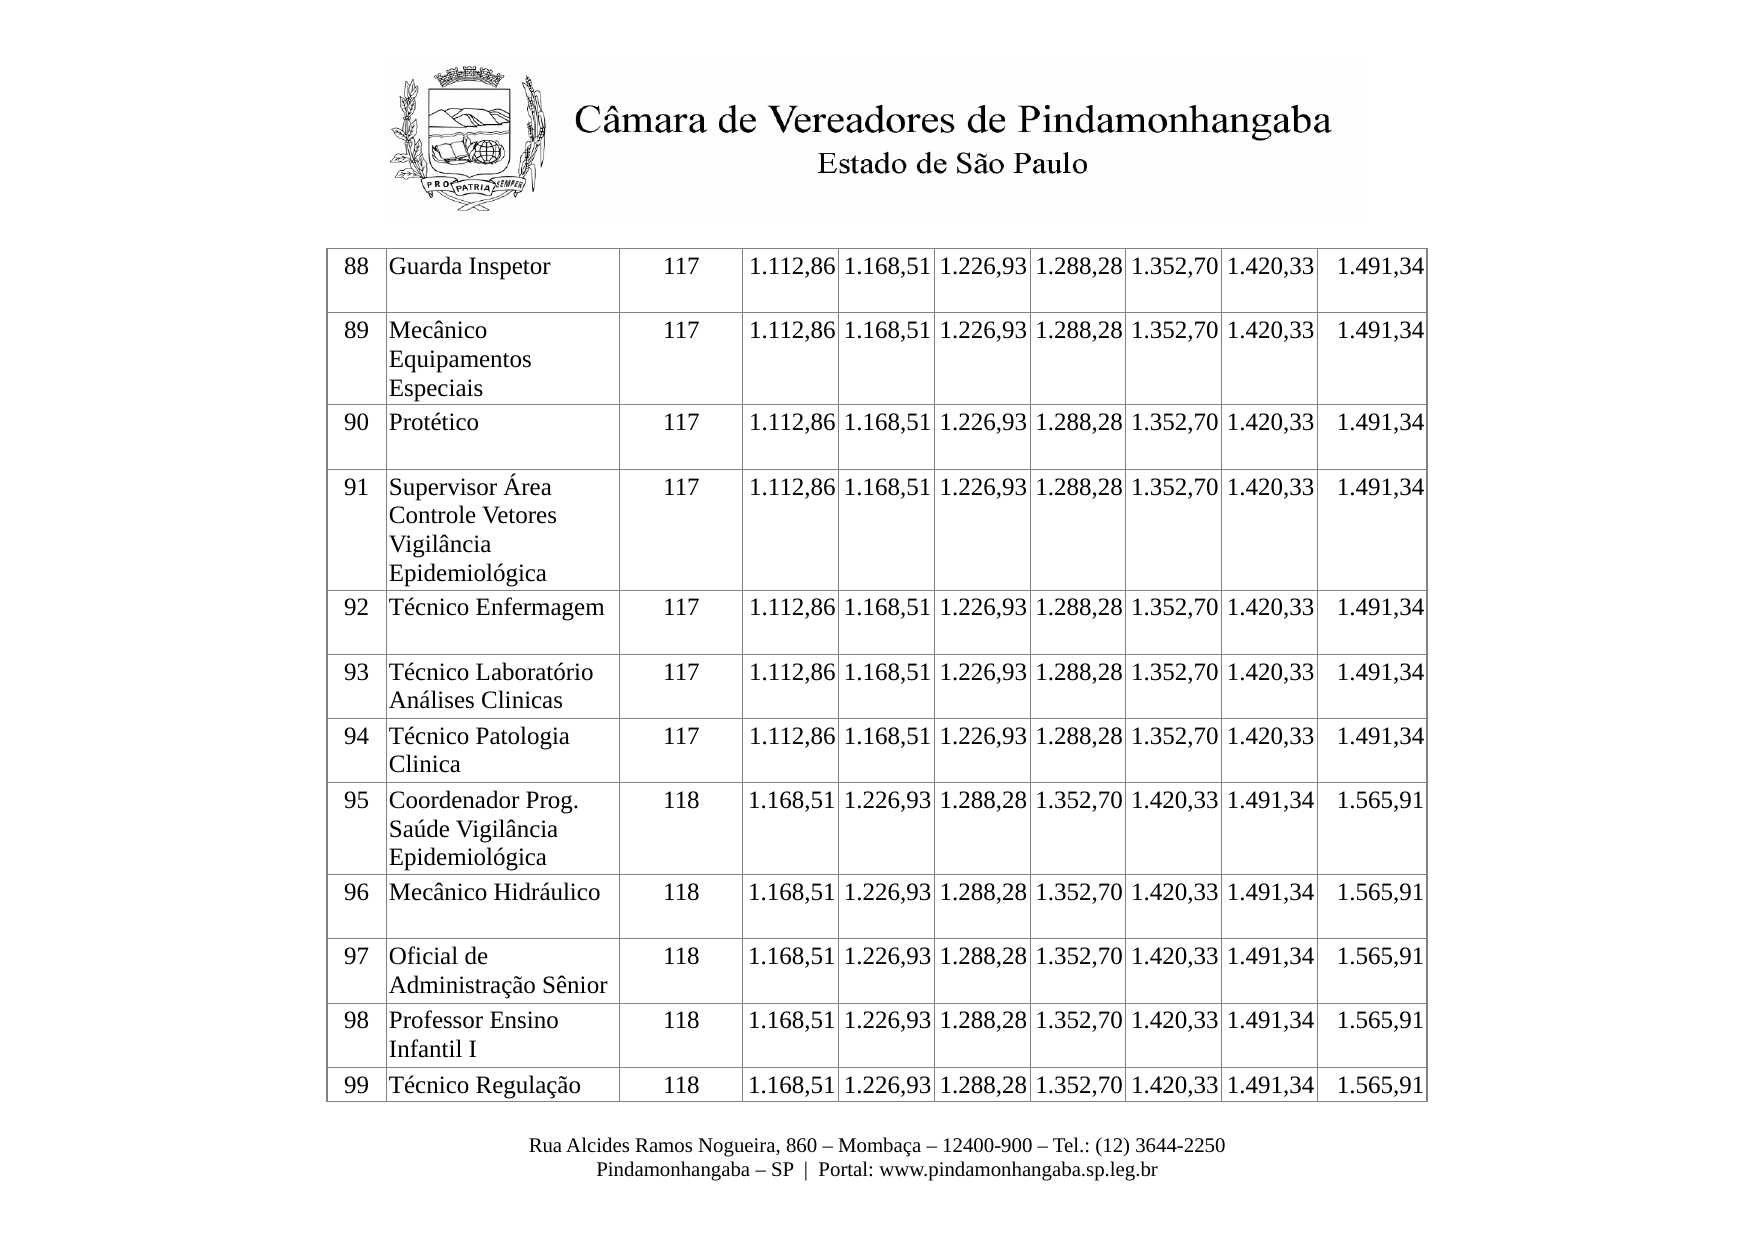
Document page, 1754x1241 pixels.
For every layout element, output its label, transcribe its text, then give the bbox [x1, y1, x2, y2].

table_cell 1.420,33 [1222, 249, 1317, 312]
table_cell Mecânico Hidráulico [387, 875, 619, 938]
table_cell 1.491,34 [1222, 783, 1317, 874]
table_cell 92 [328, 591, 386, 654]
table_cell 1.288,28 [935, 783, 1030, 874]
table_cell 1.168,51 [839, 470, 934, 589]
table_cell 1.420,33 [1222, 405, 1317, 468]
table_cell 1.168,51 [839, 313, 934, 404]
table_cell 1.352,70 [1031, 783, 1125, 874]
table_cell 1.352,70 [1126, 655, 1221, 718]
table_cell 1.288,28 [1031, 591, 1125, 654]
table_cell Técnico Enfermagem [387, 591, 619, 654]
table_cell 1.352,70 [1031, 875, 1125, 938]
table_cell 117 [620, 470, 742, 589]
table_cell 118 [620, 1068, 742, 1101]
table_cell 1.420,33 [1126, 1004, 1221, 1067]
table_cell 1.168,51 [743, 783, 838, 874]
table_cell 1.352,70 [1126, 719, 1221, 782]
table_cell 1.226,93 [839, 939, 934, 1002]
table_cell Coordenador Prog. Saúde Vigilância Epidemiológica [387, 783, 619, 874]
table_cell 1.420,33 [1222, 313, 1317, 404]
table_cell 118 [620, 783, 742, 874]
table_cell 1.420,33 [1222, 470, 1317, 589]
table_cell 90 [328, 405, 386, 468]
table_cell 118 [620, 875, 742, 938]
table_cell 1.226,93 [935, 655, 1030, 718]
table_cell 1.420,33 [1126, 1068, 1221, 1101]
table_cell 1.288,28 [1031, 719, 1125, 782]
table_cell 1.352,70 [1126, 313, 1221, 404]
table_cell 1.168,51 [839, 719, 934, 782]
table_cell 1.352,70 [1126, 249, 1221, 312]
table_cell 98 [328, 1004, 386, 1067]
table_cell 1.288,28 [935, 1068, 1030, 1101]
table_cell Técnico Laboratório Análises Clinicas [387, 655, 619, 718]
table_cell 1.168,51 [839, 249, 934, 312]
table_cell 1.565,91 [1318, 875, 1426, 938]
table_cell 118 [620, 939, 742, 1002]
table_cell Oficial de Administração Sênior [387, 939, 619, 1002]
table_cell 1.168,51 [743, 1068, 838, 1101]
table_cell 1.168,51 [839, 655, 934, 718]
table_cell 1.491,34 [1222, 875, 1317, 938]
table_cell 1.420,33 [1126, 875, 1221, 938]
table_cell 117 [620, 249, 742, 312]
table_cell 1.352,70 [1031, 1068, 1125, 1101]
table_cell 1.420,33 [1126, 783, 1221, 874]
table_cell Professor Ensino Infantil I [387, 1004, 619, 1067]
table_cell 1.288,28 [1031, 655, 1125, 718]
table_cell 1.352,70 [1126, 470, 1221, 589]
table_cell 1.226,93 [935, 591, 1030, 654]
table_cell 1.112,86 [743, 719, 838, 782]
table_cell 1.168,51 [743, 939, 838, 1002]
table_cell 1.491,34 [1222, 1004, 1317, 1067]
table_cell 1.226,93 [935, 470, 1030, 589]
table_cell 1.226,93 [935, 405, 1030, 468]
table_cell 1.352,70 [1031, 1004, 1125, 1067]
table_cell 1.112,86 [743, 313, 838, 404]
table_cell 1.226,93 [935, 249, 1030, 312]
table_cell 1.288,28 [935, 1004, 1030, 1067]
table_cell 1.491,34 [1318, 313, 1426, 404]
table_cell 1.112,86 [743, 655, 838, 718]
table_cell 1.491,34 [1318, 249, 1426, 312]
table_cell 1.491,34 [1318, 405, 1426, 468]
table_cell 88 [328, 249, 386, 312]
table_cell 1.288,28 [1031, 470, 1125, 589]
table_cell Guarda Inspetor [387, 249, 619, 312]
table_cell 96 [328, 875, 386, 938]
table_cell Protético [387, 405, 619, 468]
table_cell Mecânico Equipamentos Especiais [387, 313, 619, 404]
table_cell 1.226,93 [839, 1004, 934, 1067]
table_cell 95 [328, 783, 386, 874]
table_cell 1.226,93 [935, 313, 1030, 404]
table_cell 1.226,93 [839, 875, 934, 938]
table_cell 89 [328, 313, 386, 404]
table_cell 1.168,51 [743, 1004, 838, 1067]
table_cell 1.491,34 [1318, 470, 1426, 589]
table_cell Técnico Regulação [387, 1068, 619, 1101]
table_cell 1.491,34 [1318, 719, 1426, 782]
table_cell 1.226,93 [839, 1068, 934, 1101]
table_cell 1.491,34 [1222, 1068, 1317, 1101]
table_cell 1.168,51 [839, 405, 934, 468]
table_cell 1.420,33 [1222, 719, 1317, 782]
table_cell 1.565,91 [1318, 1068, 1426, 1101]
table_cell 1.112,86 [743, 591, 838, 654]
table_cell 118 [620, 1004, 742, 1067]
table_cell 91 [328, 470, 386, 589]
table_cell 1.352,70 [1031, 939, 1125, 1002]
table_cell 1.420,33 [1222, 591, 1317, 654]
table_cell 1.565,91 [1318, 1004, 1426, 1067]
table_cell 99 [328, 1068, 386, 1101]
picture [389, 59, 1365, 219]
table_cell 1.112,86 [743, 470, 838, 589]
table_cell 117 [620, 591, 742, 654]
table_cell 117 [620, 655, 742, 718]
table_cell 1.565,91 [1318, 783, 1426, 874]
table_cell 1.420,33 [1126, 939, 1221, 1002]
table_cell 117 [620, 405, 742, 468]
table_cell 1.491,34 [1222, 939, 1317, 1002]
table_cell 1.168,51 [743, 875, 838, 938]
table_cell 1.288,28 [935, 875, 1030, 938]
table_cell 1.288,28 [1031, 405, 1125, 468]
table_cell 1.288,28 [1031, 313, 1125, 404]
table_cell 1.491,34 [1318, 591, 1426, 654]
table_cell 97 [328, 939, 386, 1002]
table_cell 1.352,70 [1126, 405, 1221, 468]
table_cell 1.112,86 [743, 249, 838, 312]
table_cell 1.288,28 [1031, 249, 1125, 312]
table_cell 1.491,34 [1318, 655, 1426, 718]
table_cell 117 [620, 313, 742, 404]
table_cell Supervisor Área Controle Vetores Vigilância Epidemiológica [387, 470, 619, 589]
table_cell 1.168,51 [839, 591, 934, 654]
table_cell 1.420,33 [1222, 655, 1317, 718]
table_cell 1.112,86 [743, 405, 838, 468]
table_cell 117 [620, 719, 742, 782]
table_cell 1.352,70 [1126, 591, 1221, 654]
table_cell 1.226,93 [935, 719, 1030, 782]
table_cell 94 [328, 719, 386, 782]
table_cell Técnico Patologia Clinica [387, 719, 619, 782]
table_cell 93 [328, 655, 386, 718]
table_cell 1.565,91 [1318, 939, 1426, 1002]
table_cell 1.288,28 [935, 939, 1030, 1002]
table_cell 1.226,93 [839, 783, 934, 874]
